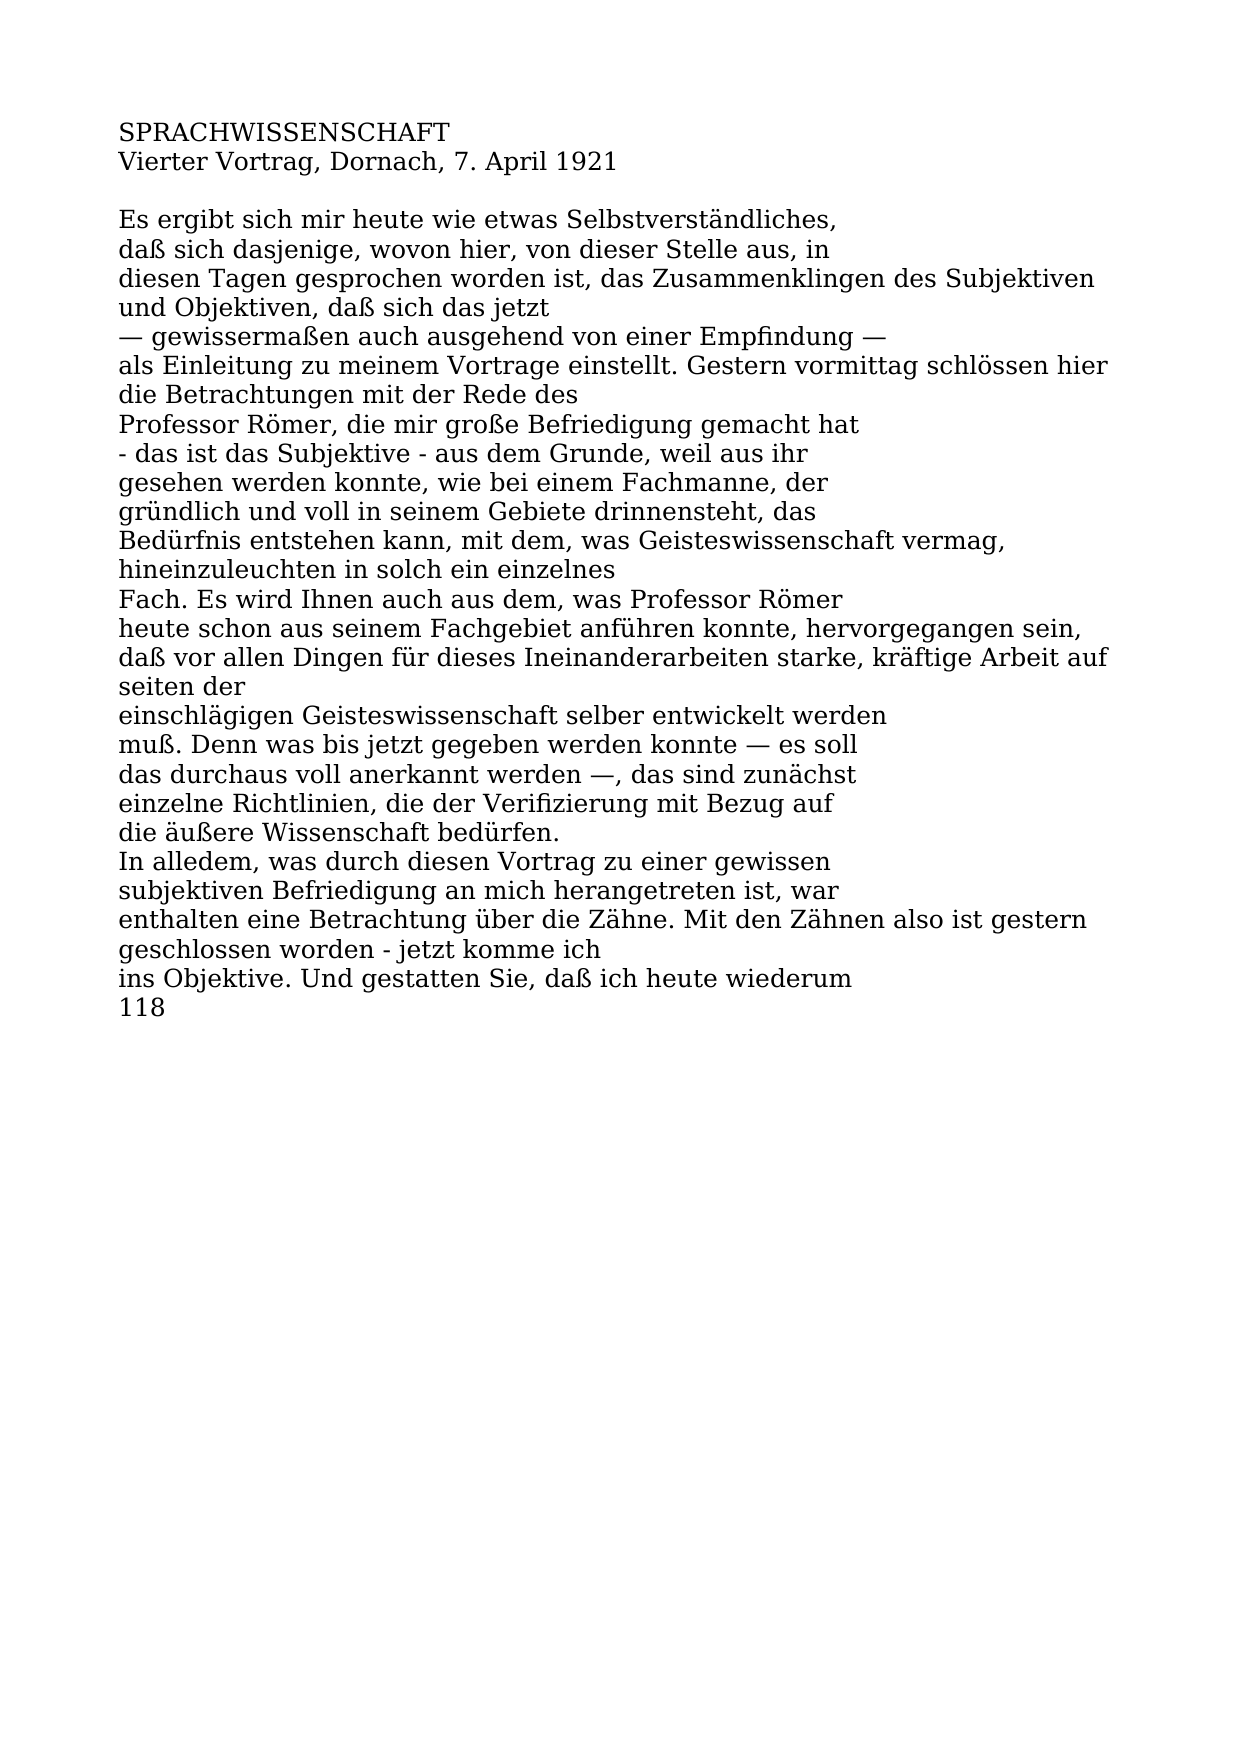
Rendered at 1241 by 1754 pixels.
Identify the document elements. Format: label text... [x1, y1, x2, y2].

text daß sich dasjenige, wovon hier, von dieser Stelle aus, in [118, 235, 1122, 264]
text diesen Tagen gesprochen worden ist, das Zusammenklingen des Subjektiven und Objektiven, daß sich das jetzt [118, 264, 1122, 322]
text als Einleitung zu meinem Vortrage einstellt. Gestern vormittag schlössen hier die Betrachtungen mit der Rede des [118, 351, 1122, 410]
text enthalten eine Betrachtung über die Zähne. Mit den Zähnen also ist gestern geschlossen worden - jetzt komme ich [118, 906, 1122, 964]
text muß. Denn was bis jetzt gegeben werden konnte — es soll [118, 731, 1122, 760]
text Professor Römer, die mir große Befriedigung gemacht hat [118, 410, 1122, 439]
text subjektiven Befriedigung an mich herangetreten ist, war [118, 876, 1122, 906]
text heute schon aus seinem Fachgebiet anführen konnte, hervorgegangen sein, daß vor allen Dingen für dieses Ineinanderarbeiten starke, kräftige Arbeit auf seiten der [118, 614, 1122, 701]
text gesehen werden konnte, wie bei einem Fachmanne, der [118, 468, 1122, 497]
text Es ergibt sich mir heute wie etwas Selbstverständliches, [118, 206, 1122, 235]
text ins Objektive. Und gestatten Sie, daß ich heute wiederum [118, 964, 1122, 993]
text gründlich und voll in seinem Gebiete drinnensteht, das [118, 497, 1122, 526]
text Vierter Vortrag, Dornach, 7. April 1921 [118, 147, 1122, 176]
text — gewissermaßen auch ausgehend von einer Empfindung — [118, 322, 1122, 351]
text - das ist das Subjektive - aus dem Grunde, weil aus ihr [118, 439, 1122, 468]
text In alledem, was durch diesen Vortrag zu einer gewissen [118, 847, 1122, 876]
text die äußere Wissenschaft bedürfen. [118, 818, 1122, 847]
text das durchaus voll anerkannt werden —, das sind zunächst [118, 760, 1122, 789]
text 118 [118, 993, 1122, 1022]
text SPRACHWISSENSCHAFT [118, 118, 1122, 147]
text Fach. Es wird Ihnen auch aus dem, was Professor Römer [118, 585, 1122, 614]
text einschlägigen Geisteswissenschaft selber entwickelt werden [118, 701, 1122, 731]
text einzelne Richtlinien, die der Verifizierung mit Bezug auf [118, 789, 1122, 818]
text Bedürfnis entstehen kann, mit dem, was Geisteswissenschaft vermag, hineinzuleuchten in solch ein einzelnes [118, 526, 1122, 585]
